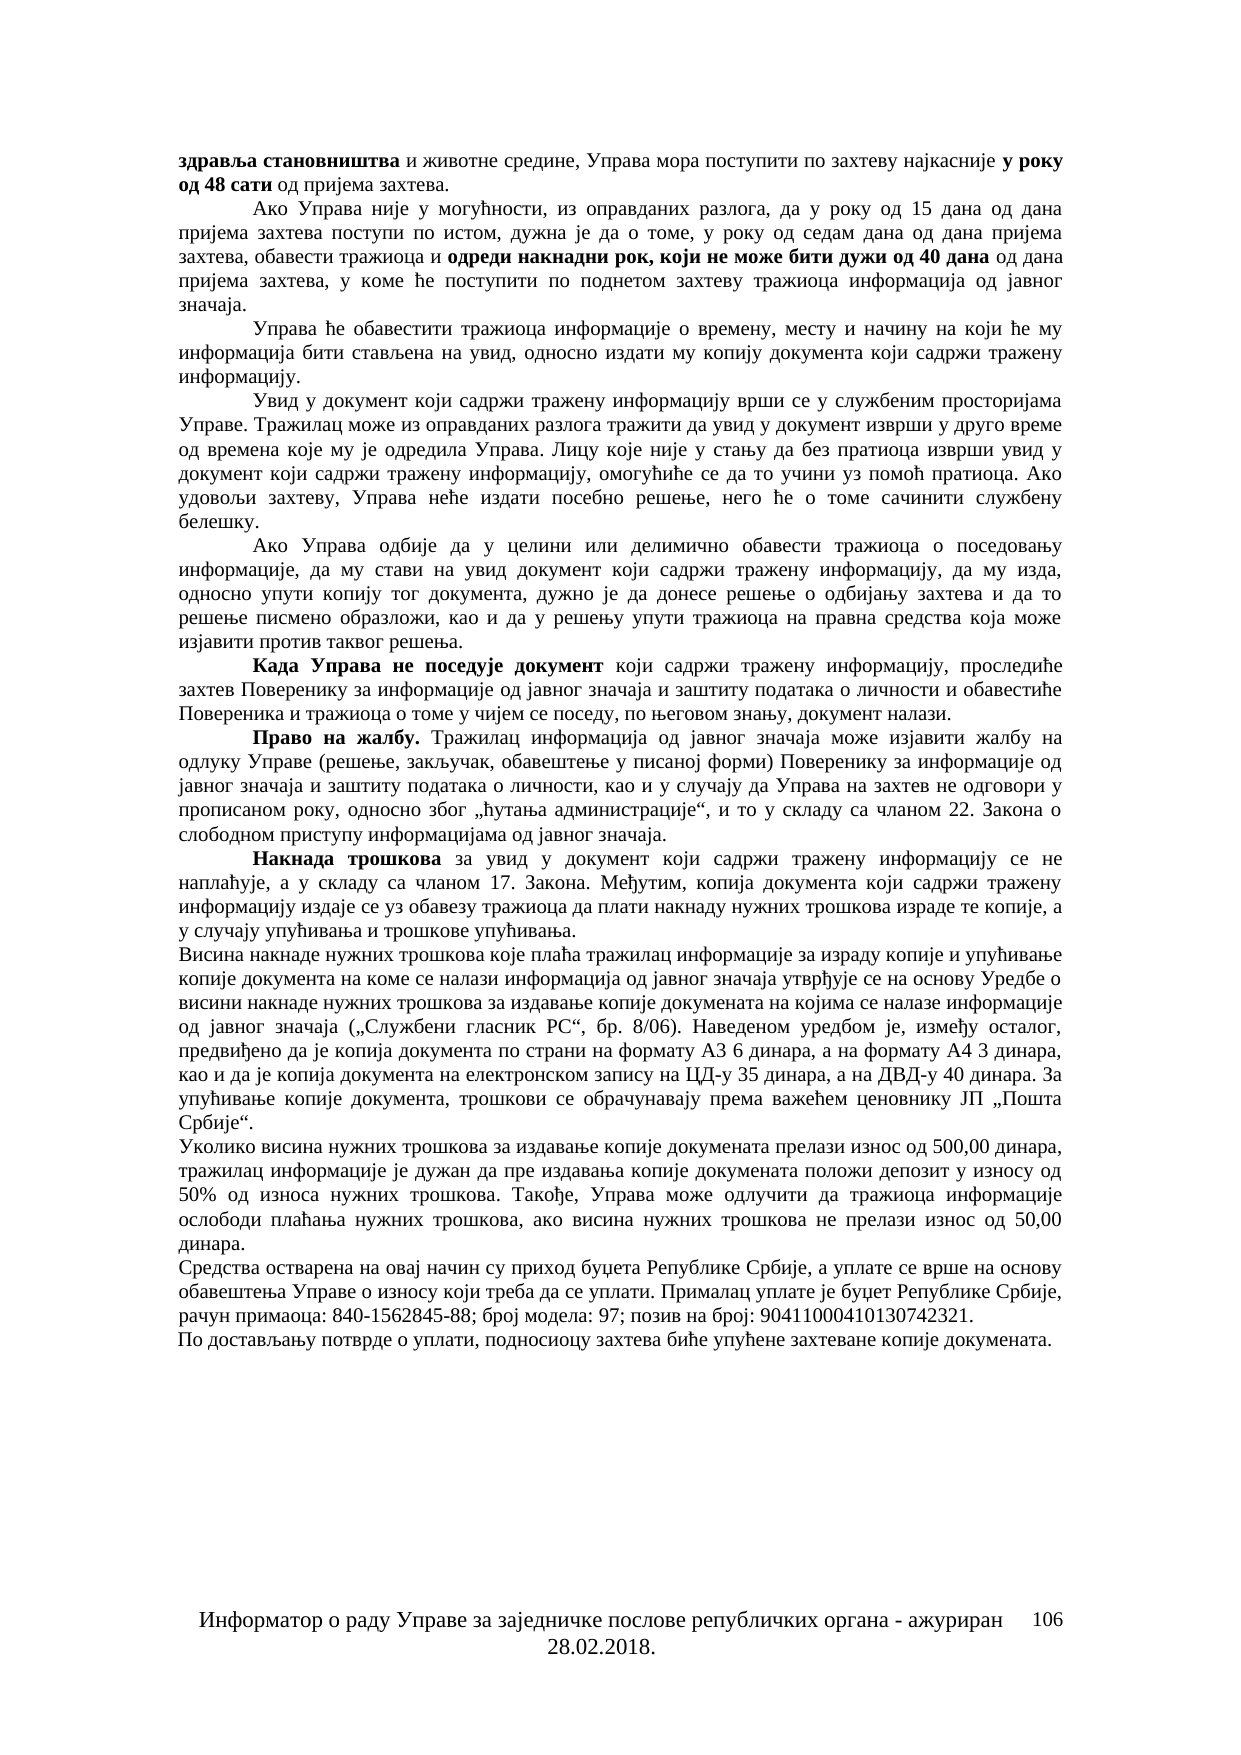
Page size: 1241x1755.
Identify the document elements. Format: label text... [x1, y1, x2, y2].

text здравља становништва и животне средине, Управа мора поступити по захтеву најкасније у року од 48 сати од пријема захтева. [178, 148, 1063, 196]
text Накнада трошкова за увид у документ који садржи тражену информацију се не наплаћује, а у складу са чланом 17. Закона. Међутим, копија документа који садржи тражену информацију издаје се уз обавезу тражиоца да плати накнаду нужних трошкова израде те копије, а у случају упућивања и трошкове упућивања. [178, 846, 1063, 942]
text Право на жалбу. Тражилац информација од јавног значаја може изјавити жалбу на одлуку Управе (решење, закључак, обавештење у писаној форми) Поверенику за информације од јавног значаја и заштиту података о личности, као и у случају да Управа на захтев не одговори у прописаном року, односно због „ћутања администрације“, и то у складу са чланом 22. Закона о слободном приступу информацијама од јавног значаја. [178, 725, 1063, 846]
text Ако Управа није у могућности, из оправданих разлога, да у року од 15 дана од дана пријема захтева поступи по истом, дужна је да о томе, у року од седам дана од дана пријема захтева, обавести тражиоца и одреди накнадни рок, који не може бити дужи од 40 дана од дана пријема захтева, у коме ће поступити по поднетом захтеву тражиоца информација од јавног значаја. [178, 196, 1063, 316]
text Висина накнаде нужних трошкова које плаћа тражилац информације за израду копије и упућивање копије документа на коме се налази информација од јавног значаја утврђује се на основу Уредбе о висини накнаде нужних трошкова за издавање копије докумената на којима се налазе информације од јавног значаја („Службени гласник РС“, бр. 8/06). Наведеном уредбом је, између осталог, предвиђено да је копија документа по страни на формату А3 6 динара, а на формату А4 3 динара, као и да је копија документа на електронском запису на ЦД-у 35 динара, а на ДВД-у 40 динара. За упућивање копије документа, трошкови се обрачунавају према важећем ценовнику ЈП „Пошта Србије“. [178, 942, 1063, 1134]
text Уколико висина нужних трошкова за издавање копије докумената прелази износ од 500,00 динара, тражилац информације је дужан да пре издавања копије докумената положи депозит у износу од 50% од износа нужних трошкова. Такође, Управа може одлучити да тражиоца информације ослободи плаћања нужних трошкова, ако висина нужних трошкова не прелази износ од 50,00 динара. [178, 1134, 1063, 1254]
text Када Управа не поседује документ који садржи тражену информацију, проследиће захтев Поверенику за информације од јавног значаја и заштиту података о личности и обавестиће Повереника и тражиоца о томе у чијем се поседу, по његовом знању, документ налази. [178, 653, 1063, 725]
text Средства остварена на овај начин су приход буџета Републике Србије, а уплате се врше на основу обавештења Управе о износу који треба да се уплати. Прималац уплате је буџет Републике Србије, рачун примаоца: 840-1562845-88; број модела: 97; позив на број: 90411000410130742321. [178, 1254, 1063, 1327]
text По достављању потврде о уплати, подносиоцу захтева биће упућене захтеване копије докумената. [177, 1327, 1063, 1351]
text Ако Управа одбије да у целини или делимично обавести тражиоца о поседовању информације, да му стави на увид документ који садржи тражену информацију, да му изда, односно упути копију тог документа, дужно је да донесе решење о одбијању захтева и да то решење писмено образложи, као и да у решењу упути тражиоца на правна средства која може изјавити против таквог решења. [178, 533, 1063, 653]
text Управа ће обавестити тражиоца информације о времену, месту и начину на који ће му информација бити стављена на увид, односно издати му копију документа који садржи тражену информацију. [178, 316, 1063, 388]
text Увид у документ који садржи тражену информацију врши се у службеним просторијама Управе. Тражилац може из оправданих разлога тражити да увид у документ изврши у друго време од времена које му је одредила Управа. Лицу које није у стању да без пратиоца изврши увид у документ који садржи тражену информацију, омогућиће се да то учини уз помоћ пратиоца. Ако удовољи захтеву, Управа неће издати посебно решење, него ће о томе сачинити службену белешку. [178, 388, 1063, 533]
